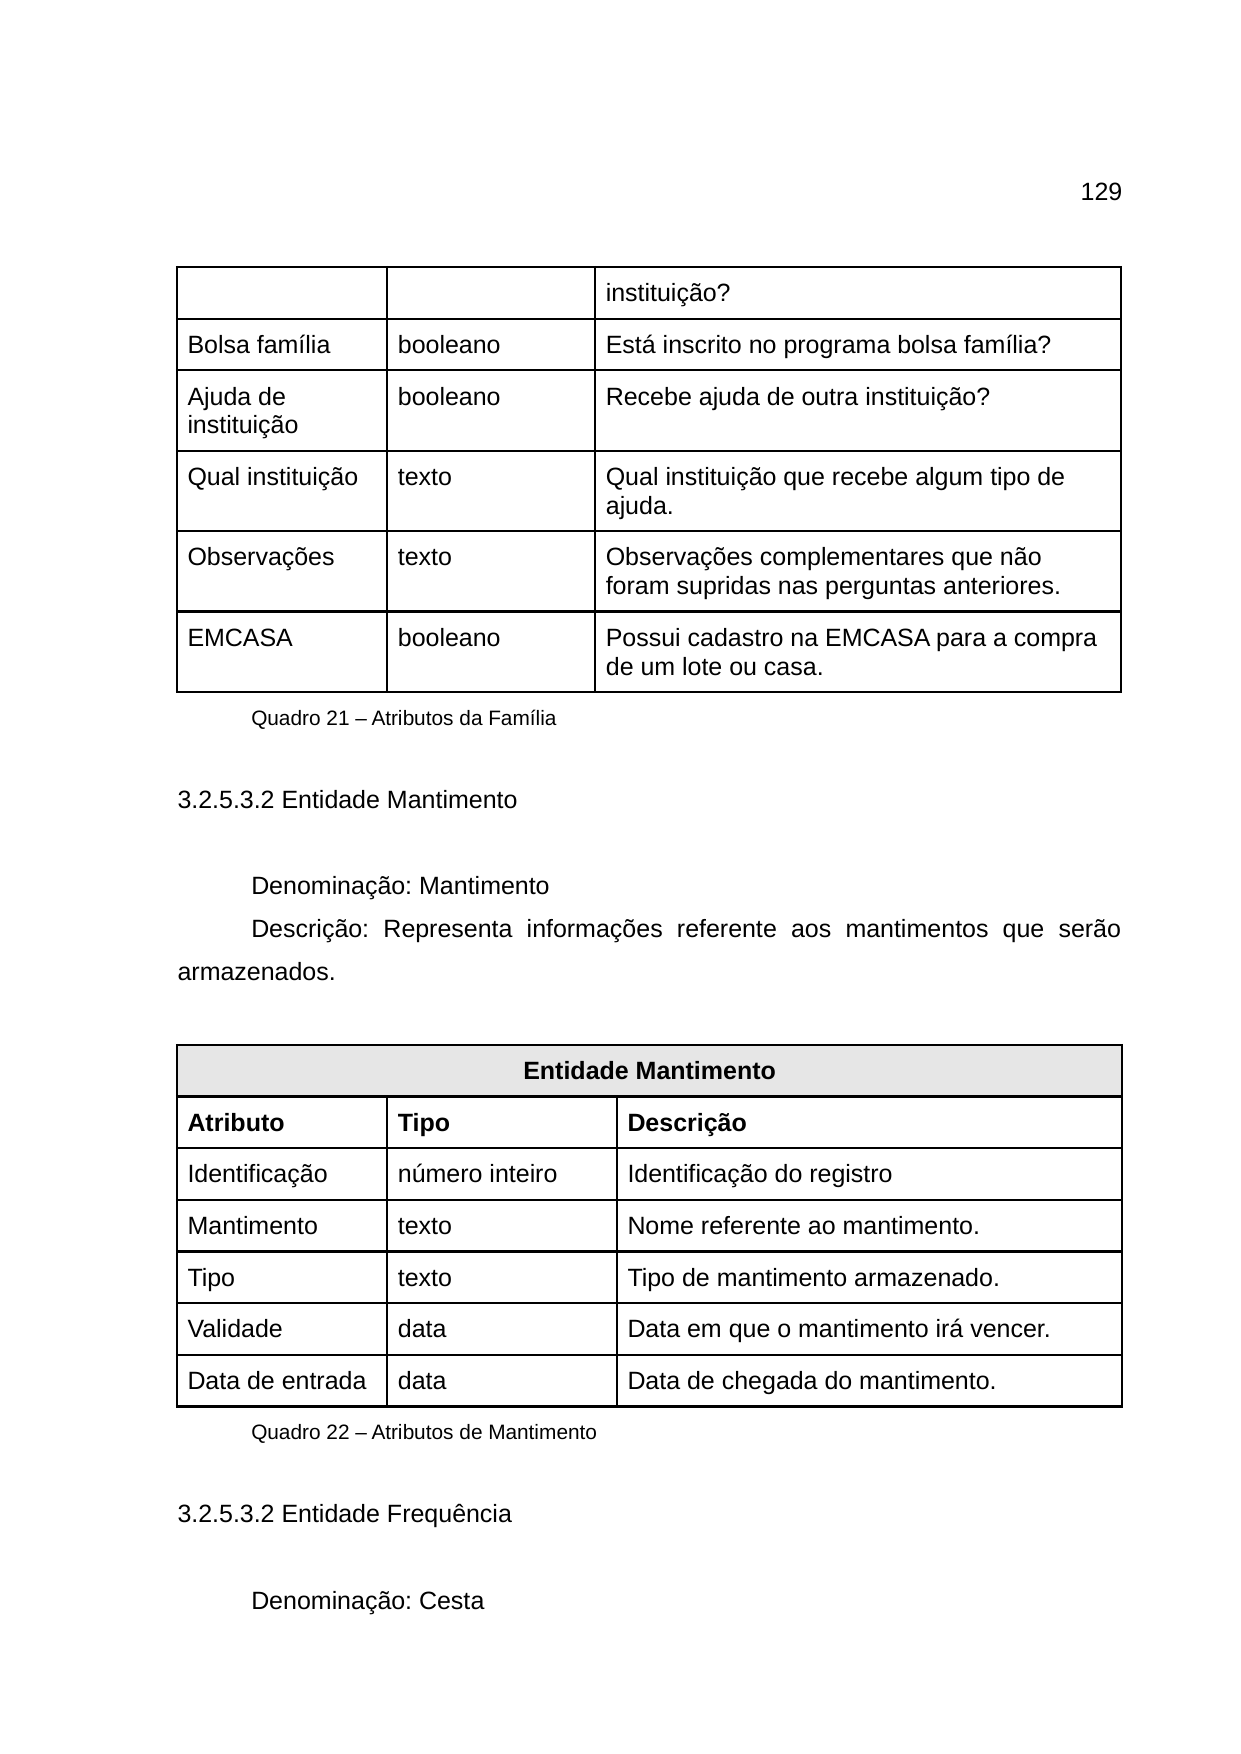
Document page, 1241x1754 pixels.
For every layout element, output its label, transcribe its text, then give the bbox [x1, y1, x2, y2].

table_cell booleano [388, 371, 594, 449]
table_cell Tipo de mantimento armazenado. [618, 1253, 1121, 1302]
table_cell Descrição [618, 1098, 1121, 1147]
table_cell booleano [388, 613, 594, 691]
table_cell Identificação [178, 1149, 386, 1199]
table_cell Atributo [178, 1098, 386, 1147]
table_cell booleano [388, 320, 594, 369]
table_cell instituição? [596, 268, 1120, 317]
text Descrição: Representa informações referente aos mantimentos que serão armazenados. [177, 914, 1122, 986]
table_cell Qual instituição [178, 452, 386, 530]
table_cell número inteiro [388, 1149, 616, 1199]
text Denominação: Mantimento [177, 871, 1122, 900]
table_cell [178, 268, 386, 317]
table_cell texto [388, 1253, 616, 1302]
text 3.2.5.3.2 Entidade Mantimento [177, 785, 1122, 814]
table_cell texto [388, 452, 594, 530]
table_cell Está inscrito no programa bolsa família? [596, 320, 1120, 369]
table_header Entidade Mantimento [178, 1046, 1121, 1095]
table_cell Validade [178, 1304, 386, 1354]
table_cell Qual instituição que recebe algum tipo de ajuda. [596, 452, 1120, 530]
table_cell Possui cadastro na EMCASA para a compra de um lote ou casa. [596, 613, 1120, 691]
table_cell Observações [178, 532, 386, 610]
table_cell Mantimento [178, 1201, 386, 1250]
text Quadro 22 – Atributos de Mantimento [177, 1420, 1122, 1444]
text 3.2.5.3.2 Entidade Frequência [177, 1499, 1122, 1528]
table_cell Data em que o mantimento irá vencer. [618, 1304, 1121, 1354]
table_cell data [388, 1304, 616, 1354]
table_cell Bolsa família [178, 320, 386, 369]
table_cell Tipo [178, 1253, 386, 1302]
table_cell Tipo [388, 1098, 616, 1147]
table_cell Identificação do registro [618, 1149, 1121, 1199]
table_cell Recebe ajuda de outra instituição? [596, 371, 1120, 449]
table_cell Observações complementares que não foram supridas nas perguntas anteriores. [596, 532, 1120, 610]
table_cell Nome referente ao mantimento. [618, 1201, 1121, 1250]
table_cell texto [388, 532, 594, 610]
text Quadro 21 – Atributos da Família [177, 705, 1122, 729]
table_cell texto [388, 1201, 616, 1250]
table_cell EMCASA [178, 613, 386, 691]
text Denominação: Cesta [177, 1586, 1122, 1614]
table_cell [388, 268, 594, 317]
table_cell Data de entrada [178, 1356, 386, 1405]
table_cell data [388, 1356, 616, 1405]
table_cell Ajuda de instituição [178, 371, 386, 449]
table_cell Data de chegada do mantimento. [618, 1356, 1121, 1405]
